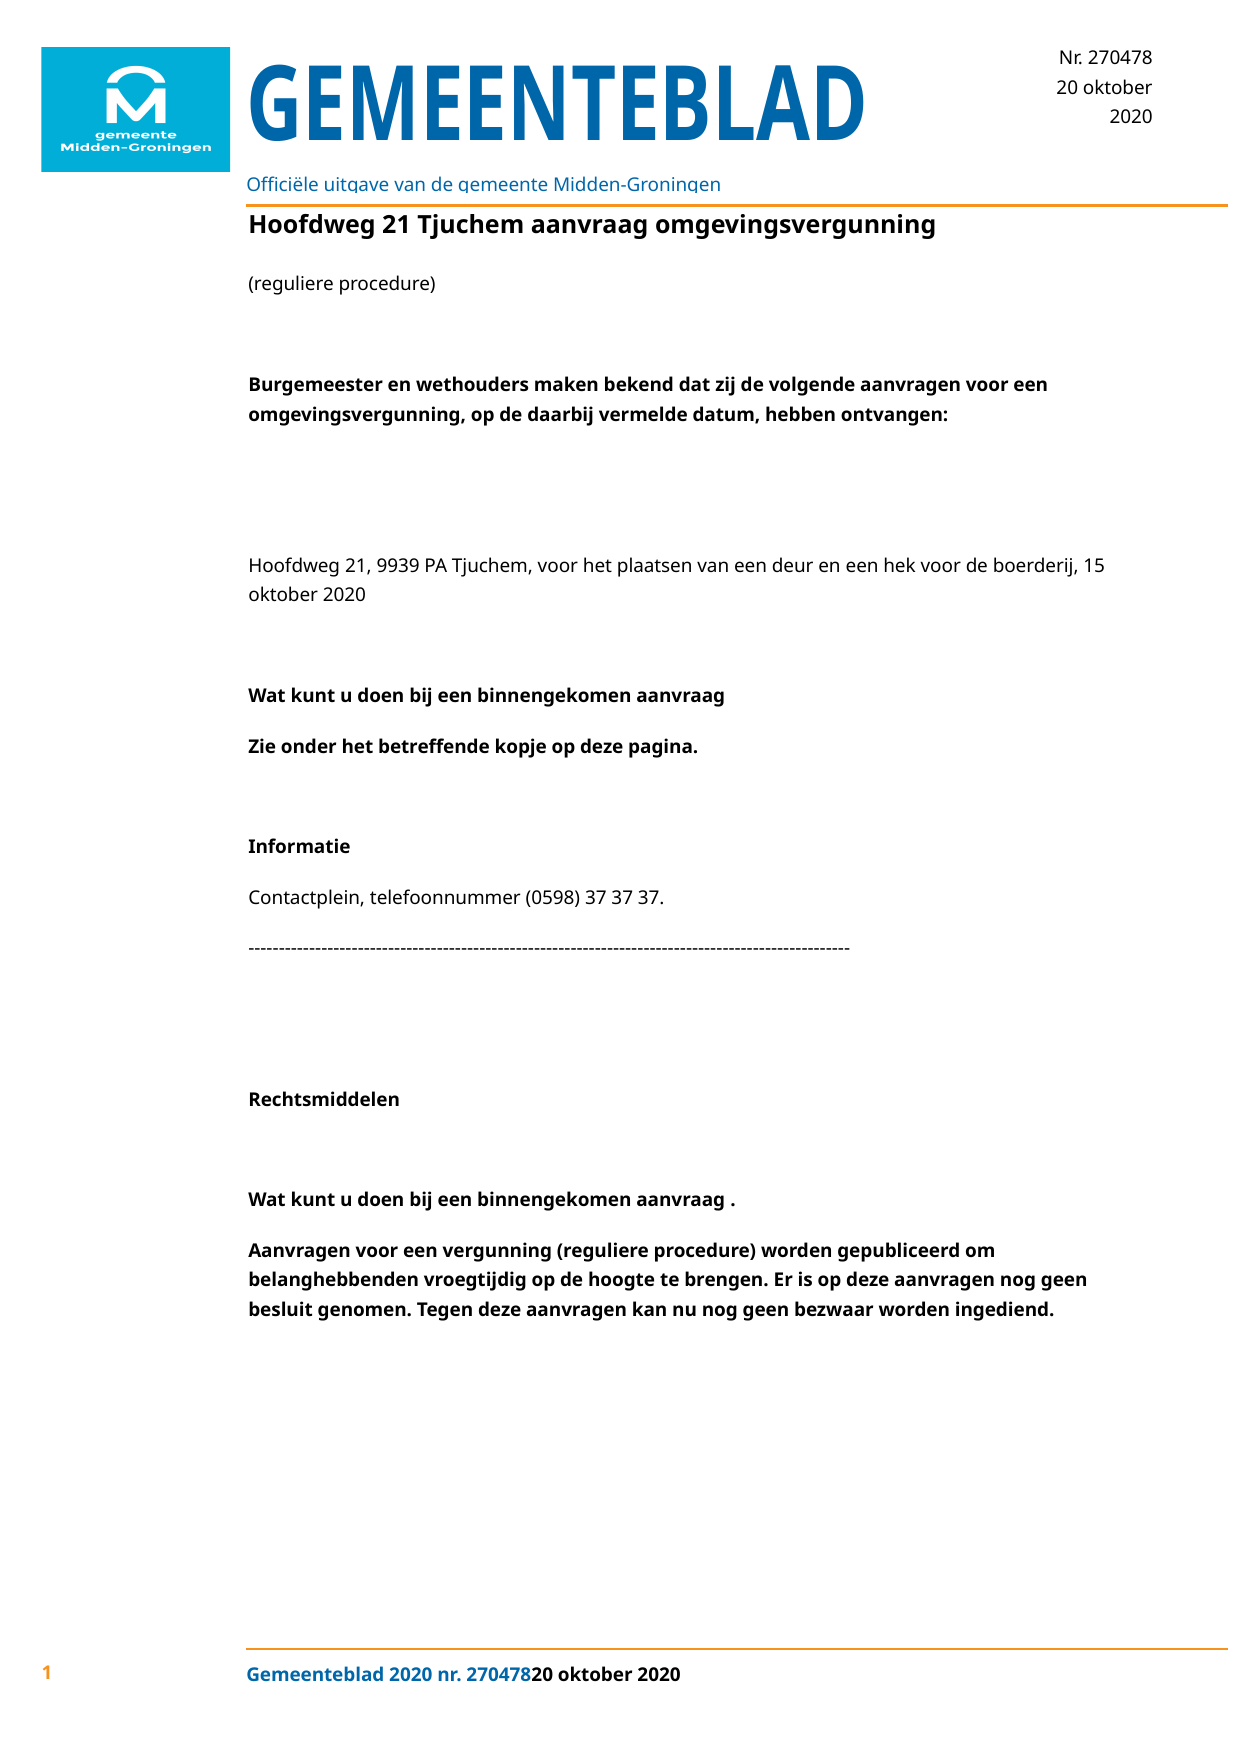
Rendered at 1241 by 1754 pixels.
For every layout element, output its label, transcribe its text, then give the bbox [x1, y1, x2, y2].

text Wat kunt u doen bij een binnengekomen aanvraag [248, 682, 1152, 708]
text --------------------------------------------------------------------------------------------------- [248, 934, 1152, 960]
text Wat kunt u doen bij een binnengekomen aanvraag . [248, 1187, 1152, 1212]
text Informatie [248, 834, 1152, 859]
text Zie onder het betreffende kopje op deze pagina. [248, 733, 1152, 758]
text Burgemeester en wethouders maken bekend dat zij de volgende aanvragen voor een omgevingsvergunning, op de daarbij vermelde datum, hebben ontvangen: [248, 371, 1152, 426]
text Hoofdweg 21 Tjuchem aanvraag omgevingsvergunning [248, 207, 1152, 241]
picture [108, 66, 164, 82]
text Rechtsmiddelen [248, 1086, 1152, 1111]
text (reguliere procedure) [248, 270, 1152, 296]
text Hoofdweg 21, 9939 PA Tjuchem, voor het plaatsen van een deur en een hek voor de boerderij, 15 oktober 2020 [248, 552, 1152, 607]
picture [107, 89, 165, 122]
text Contactplein, telefoonnummer (0598) 37 37 37. [248, 884, 1152, 910]
picture [184, 146, 190, 153]
text Aanvragen voor een vergunning (reguliere procedure) worden gepubliceerd om belanghebbenden vroegtijdig op de hoogte te brengen. Er is op deze aanvragen nog geen besluit genomen. Tegen deze aanvragen kan nu nog geen bezwaar worden ingediend. [248, 1237, 1152, 1322]
